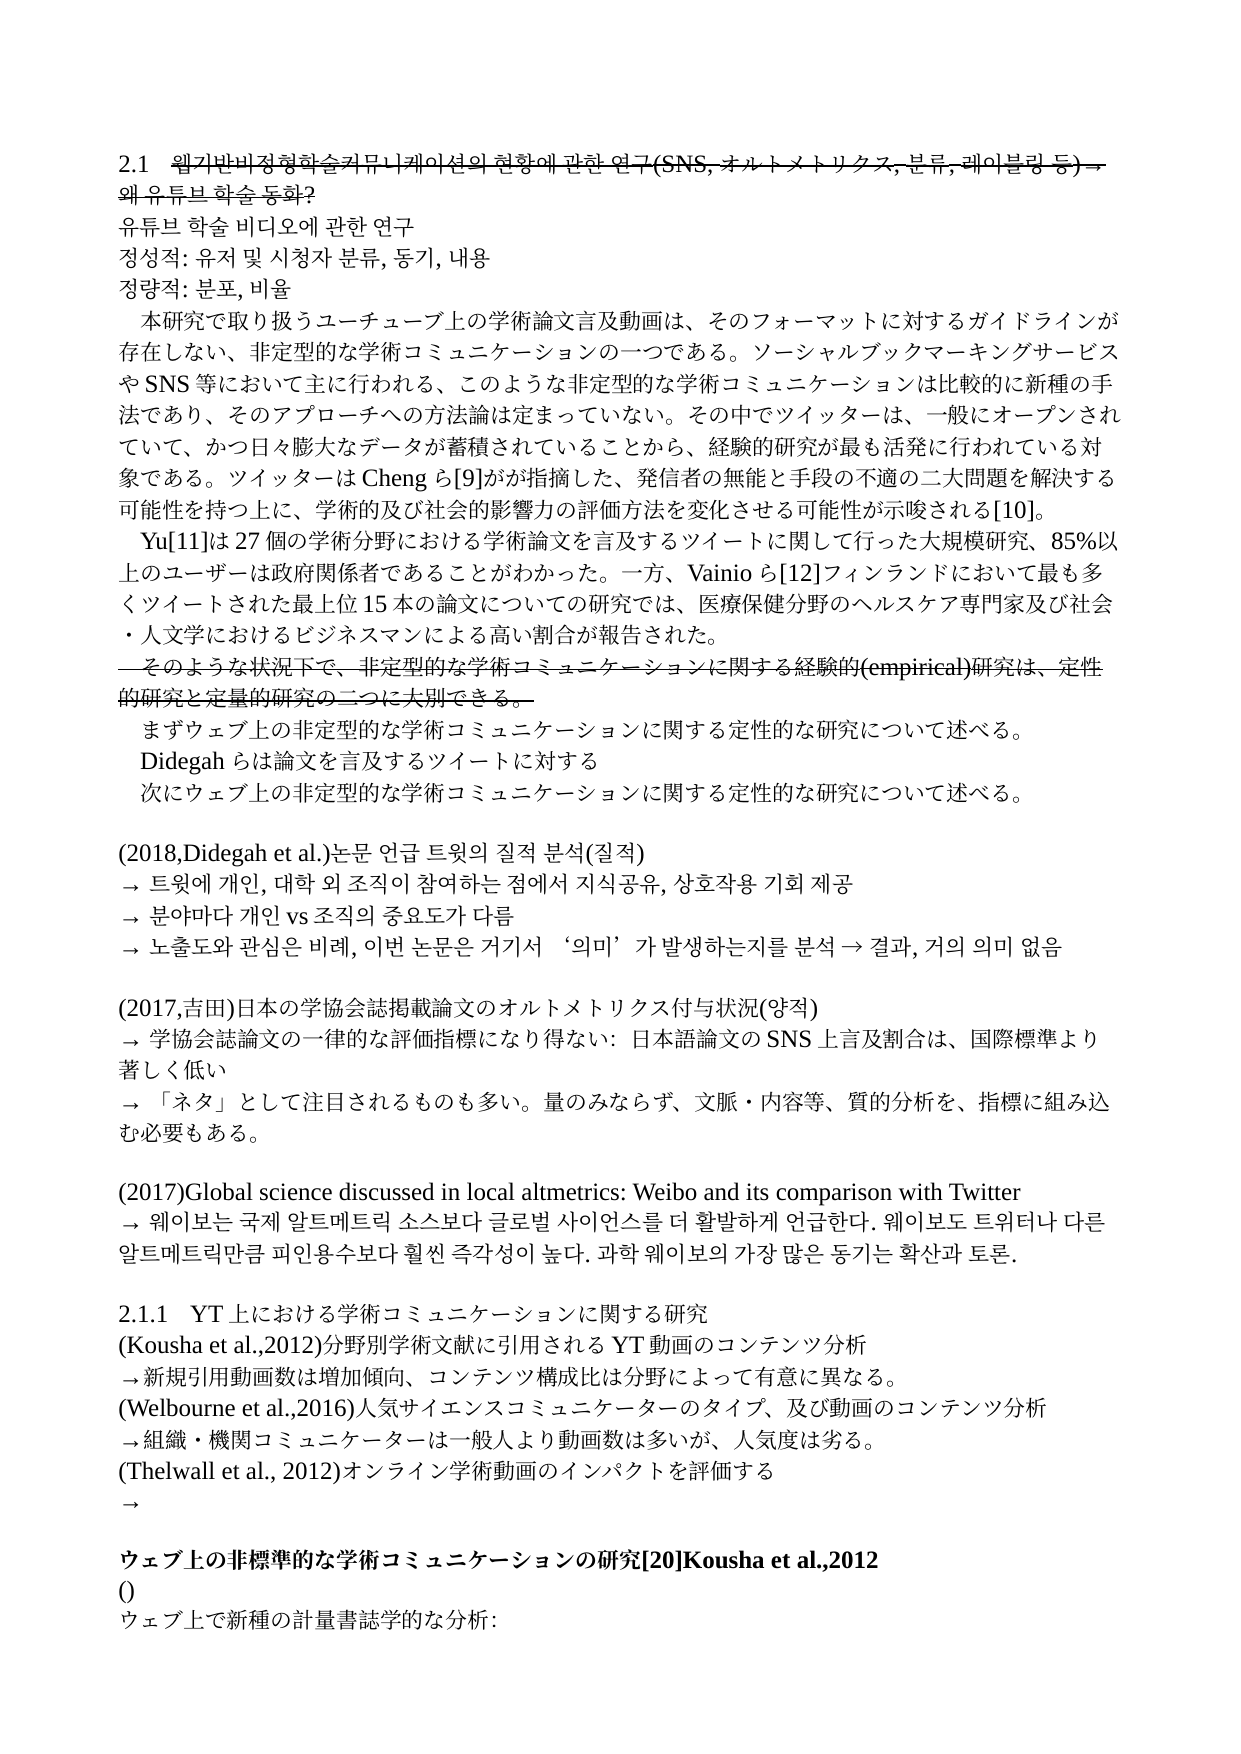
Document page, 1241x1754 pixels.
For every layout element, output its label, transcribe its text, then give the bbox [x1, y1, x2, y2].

text (2017)Global science discussed in local altmetrics: Weibo and its comparison with Twitter [118, 1177, 1122, 1206]
text → 트윗에 개인, 대학 외 조직이 참여하는 점에서 지식공유, 상호작용 기회 제공 [118, 868, 1122, 899]
text → 분야마다 개인vs조직의 중요도가 다름 [118, 899, 1122, 931]
text ウェブ上で新種の計量書誌学的な分析： [118, 1604, 1122, 1635]
text → [118, 1486, 1122, 1515]
text → 学協会誌論文の一律的な評価指標になり得ない：日本語論文のSNS上言及割合は、国際標準より著しく低い [118, 1022, 1122, 1085]
text 정량적: 분포, 비율 [118, 273, 1122, 304]
text 유튜브 학술 비디오에 관한 연구 [118, 210, 1122, 241]
text 2.1 웹기반비정형학술커뮤니케이션의 현황에 관한 연구(SNS, オルトメトリクス, 분류, 레이블링 등)→왜 유튜브 학술 동화? [118, 147, 1122, 210]
text ウェブ上の非標準的な学術コミュニケーションの研究[20]Kousha et al.,2012 [118, 1543, 1122, 1575]
text 정성적: 유저 및 시청자 분류, 동기, 내용 [118, 241, 1122, 273]
text → 노출도와 관심은 비례, 이번 논문은 거기서 ‘의미’가 발생하는지를 분석 → 결과, 거의 의미 없음 [118, 931, 1122, 962]
text まずウェブ上の非定型的な学術コミュニケーションに関する定性的な研究について述べる。 [118, 713, 1122, 744]
text Didegahらは論文を言及するツイートに対する [118, 744, 1122, 776]
text () [118, 1575, 1122, 1604]
text (Kousha et al.,2012)分野別学術文献に引用されるYT動画のコンテンツ分析 [118, 1329, 1122, 1360]
text 本研究で取り扱うユーチューブ上の学術論文言及動画は、そのフォーマットに対するガイドラインが存在しない、非定型的な学術コミュニケーションの一つである。ソーシャルブックマーキングサービスやSNS等において主に行われる、このような非定型的な学術コミュニケーションは比較的に新種の手法であり、そのアプローチへの方法論は定まっていない。その中でツイッターは、一般にオープンされていて、かつ日々膨大なデータが蓄積されていることから、経験的研究が最も活発に行われている対象である。ツイッターはChengら[9]がが指摘した、発信者の無能と手段の不適の二大問題を解決する可能性を持つ上に、学術的及び社会的影響力の評価方法を変化させる可能性が示唆される[10]。 [118, 304, 1122, 524]
text → 「ネタ」として注目されるものも多い。量のみならず、文脈・内容等、質的分析を、指標に組み込む必要もある。 [118, 1085, 1122, 1148]
text (Welbourne et al.,2016)人気サイエンスコミュニケーターのタイプ、及び動画のコンテンツ分析 [118, 1392, 1122, 1423]
text →新規引用動画数は増加傾向、コンテンツ構成比は分野によって有意に異なる。 [118, 1360, 1122, 1392]
text (2018,Didegah et al.)논문 언급 트윗의 질적 분석(질적) [118, 836, 1122, 868]
text Yu[11]は27個の学術分野における学術論文を言及するツイートに関して行った大規模研究、85%以上のユーザーは政府関係者であることがわかった。一方、Vainioら[12]フィンランドにおいて最も多くツイートされた最上位15本の論文についての研究では、医療保健分野のヘルスケア専門家及び社会・人文学におけるビジネスマンによる高い割合が報告された。 [118, 524, 1122, 650]
text (2017,吉田)日本の学協会誌掲載論文のオルトメトリクス付与状況(양적) [118, 991, 1122, 1022]
text そのような状況下で、非定型的な学術コミュニケーションに関する経験的(empirical)研究は、定性的研究と定量的研究の二つに大別できる。 [118, 650, 1122, 713]
text (Thelwall et al., 2012)オンライン学術動画のインパクトを評価する [118, 1454, 1122, 1486]
text 2.1.1 YT上における学術コミュニケーションに関する研究 [118, 1297, 1122, 1329]
text → 웨이보는 국제 알트메트릭 소스보다 글로벌 사이언스를 더 활발하게 언급한다. 웨이보도 트위터나 다른 알트메트릭만큼 피인용수보다 훨씬 즉각성이 높다. 과학 웨이보의 가장 많은 동기는 확산과 토론. [118, 1206, 1122, 1268]
text 次にウェブ上の非定型的な学術コミュニケーションに関する定性的な研究について述べる。 [118, 776, 1122, 807]
text →組織・機関コミュニケーターは一般人より動画数は多いが、人気度は劣る。 [118, 1423, 1122, 1454]
